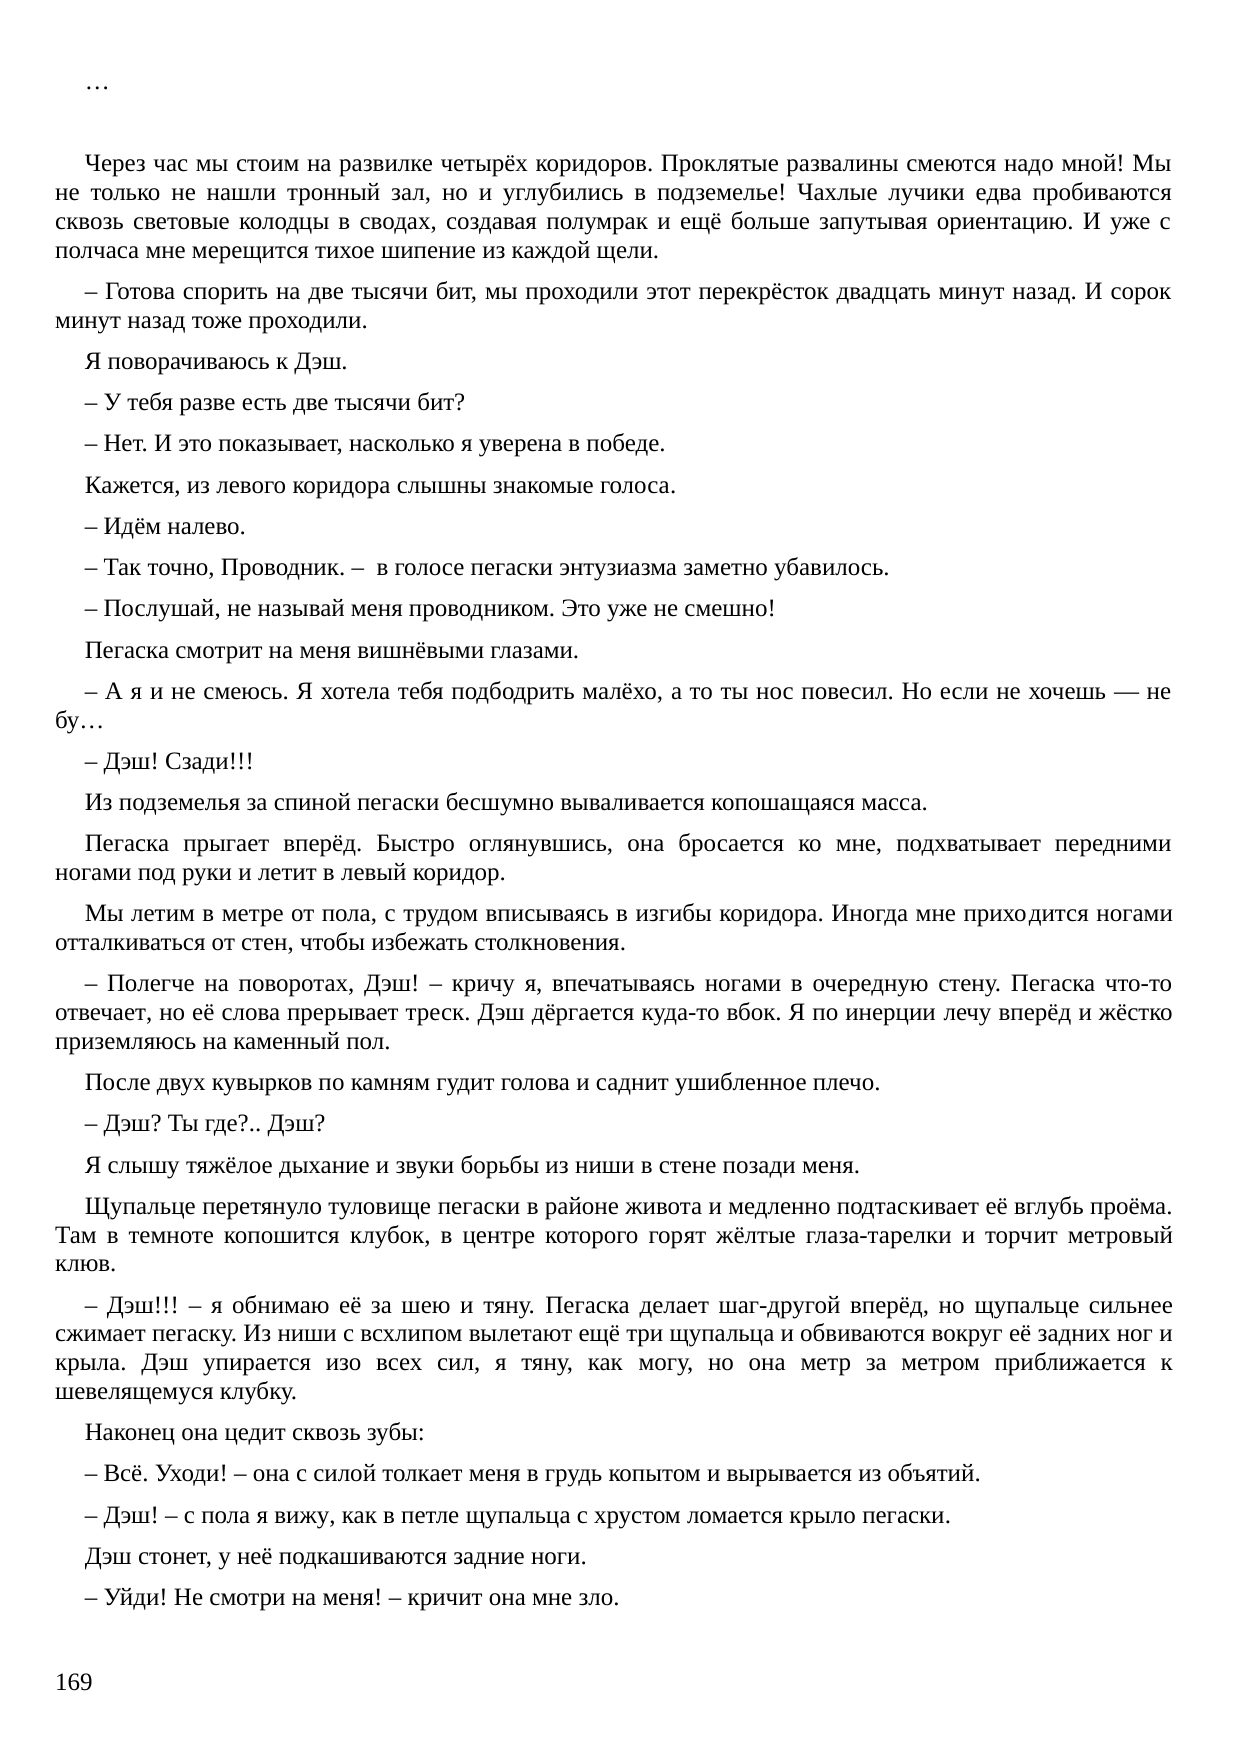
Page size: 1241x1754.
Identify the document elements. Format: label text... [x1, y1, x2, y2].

text – Дэш!!! – я обнимаю её за шею и тяну. Пегаска делает шаг-другой вперёд, но щупальце сильнее сжимает пегаску. Из ниши с всхлипом вылетают ещё три щупальца и обвиваются вокруг её задних ног и крыла. Дэш упирается изо всех сил, я тяну, как могу, но она метр за метром приближается к шевелящемуся клубку. [55, 1290, 1173, 1405]
text – А я и не смеюсь. Я хотела тебя подбодрить малёхо, а то ты нос повесил. Но если не хочешь — не бу… [55, 676, 1173, 733]
text – Уйди! Не смотри на меня! – кричит она мне зло. [55, 1582, 1173, 1611]
text – Идём налево. [55, 511, 1173, 540]
text – Всё. Уходи! – она с силой толкает меня в грудь копытом и вырывается из объятий. [55, 1458, 1173, 1487]
text – Готова спорить на две тысячи бит, мы проходили этот перекрёсток двадцать минут назад. И сорок минут назад тоже проходили. [55, 276, 1173, 333]
text – Послушай, не называй меня проводником. Это уже не смешно! [55, 593, 1173, 622]
text Дэш стонет, у неё подкашиваются задние ноги. [55, 1541, 1173, 1570]
text – Дэш! – с пола я вижу, как в петле щупальца с хрустом ломается крыло пегаски. [55, 1500, 1173, 1528]
text Пегаска прыгает вперёд. Быстро оглянувшись, она бросается ко мне, подхватывает передними ногами под руки и летит в левый коридор. [55, 828, 1173, 886]
text Мы летим в метре от пола, с трудом вписываясь в изгибы коридора. Иногда мне приходится ногами отталкиваться от стен, чтобы избежать столкновения. [55, 898, 1173, 956]
text Пегаска смотрит на меня вишнёвыми глазами. [55, 635, 1173, 663]
text Из подземелья за спиной пегаски бесшумно вываливается копошащаяся масса. [55, 787, 1173, 816]
text Наконец она цедит сквозь зубы: [55, 1417, 1173, 1446]
text После двух кувырков по камням гудит голова и саднит ушибленное плечо. [55, 1067, 1173, 1096]
text Через час мы стоим на развилке четырёх коридоров. Проклятые развалины смеются надо мной! Мы не только не нашли тронный зал, но и углубились в подземелье! Чахлые лучики едва пробиваются сквозь световые колодцы в сводах, создавая полумрак и ещё больше запутывая ориентацию. И уже с полчаса мне мерещится тихое шипение из каждой щели. [55, 148, 1173, 263]
text Я поворачиваюсь к Дэш. [55, 346, 1173, 375]
text – Нет. И это показывает, насколько я уверена в победе. [55, 428, 1173, 457]
text – У тебя разве есть две тысячи бит? [55, 387, 1173, 416]
text Щупальце перетянуло туловище пегаски в районе живота и медленно подтаскивает её вглубь проёма. Там в темноте копошится клубок, в центре которого горят жёлтые глаза-тарелки и торчит метровый клюв. [55, 1191, 1173, 1277]
text – Так точно, Проводник. – в голосе пегаски энтузиазма заметно убавилось. [55, 552, 1173, 581]
text – Дэш! Сзади!!! [55, 746, 1173, 775]
text – Дэш? Ты где?.. Дэш? [55, 1108, 1173, 1137]
text … [55, 66, 1173, 95]
text – Полегче на поворотах, Дэш! – кричу я, впечатываясь ногами в очередную стену. Пегаска что-то отвечает, но её слова прерывает треск. Дэш дёргается куда-то вбок. Я по инерции лечу вперёд и жёстко приземляюсь на каменный пол. [55, 968, 1173, 1055]
text Я слышу тяжёлое дыхание и звуки борьбы из ниши в стене позади меня. [55, 1150, 1173, 1178]
text Кажется, из левого коридора слышны знакомые голоса. [55, 470, 1173, 498]
